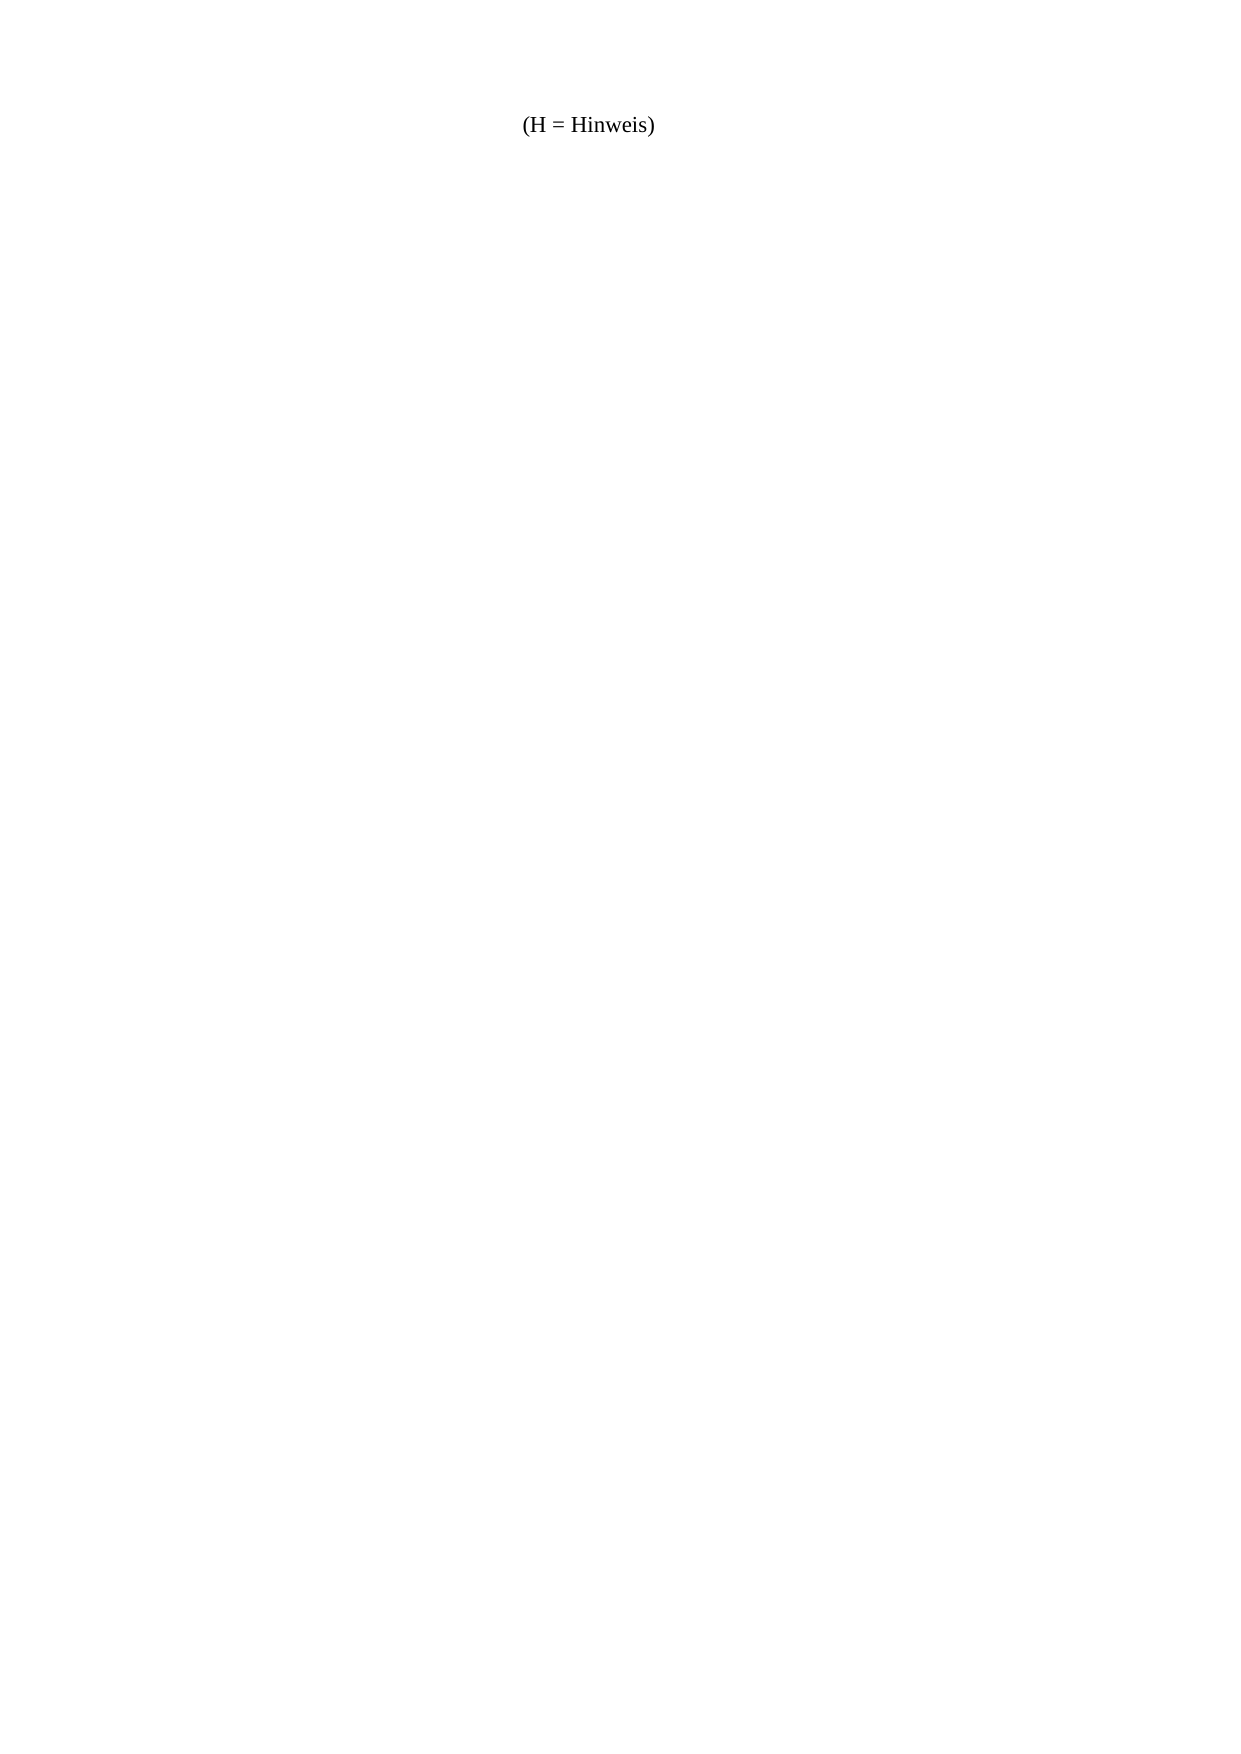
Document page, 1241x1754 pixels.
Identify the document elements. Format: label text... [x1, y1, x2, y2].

text (H = Hinweis) [139, 111, 1038, 137]
